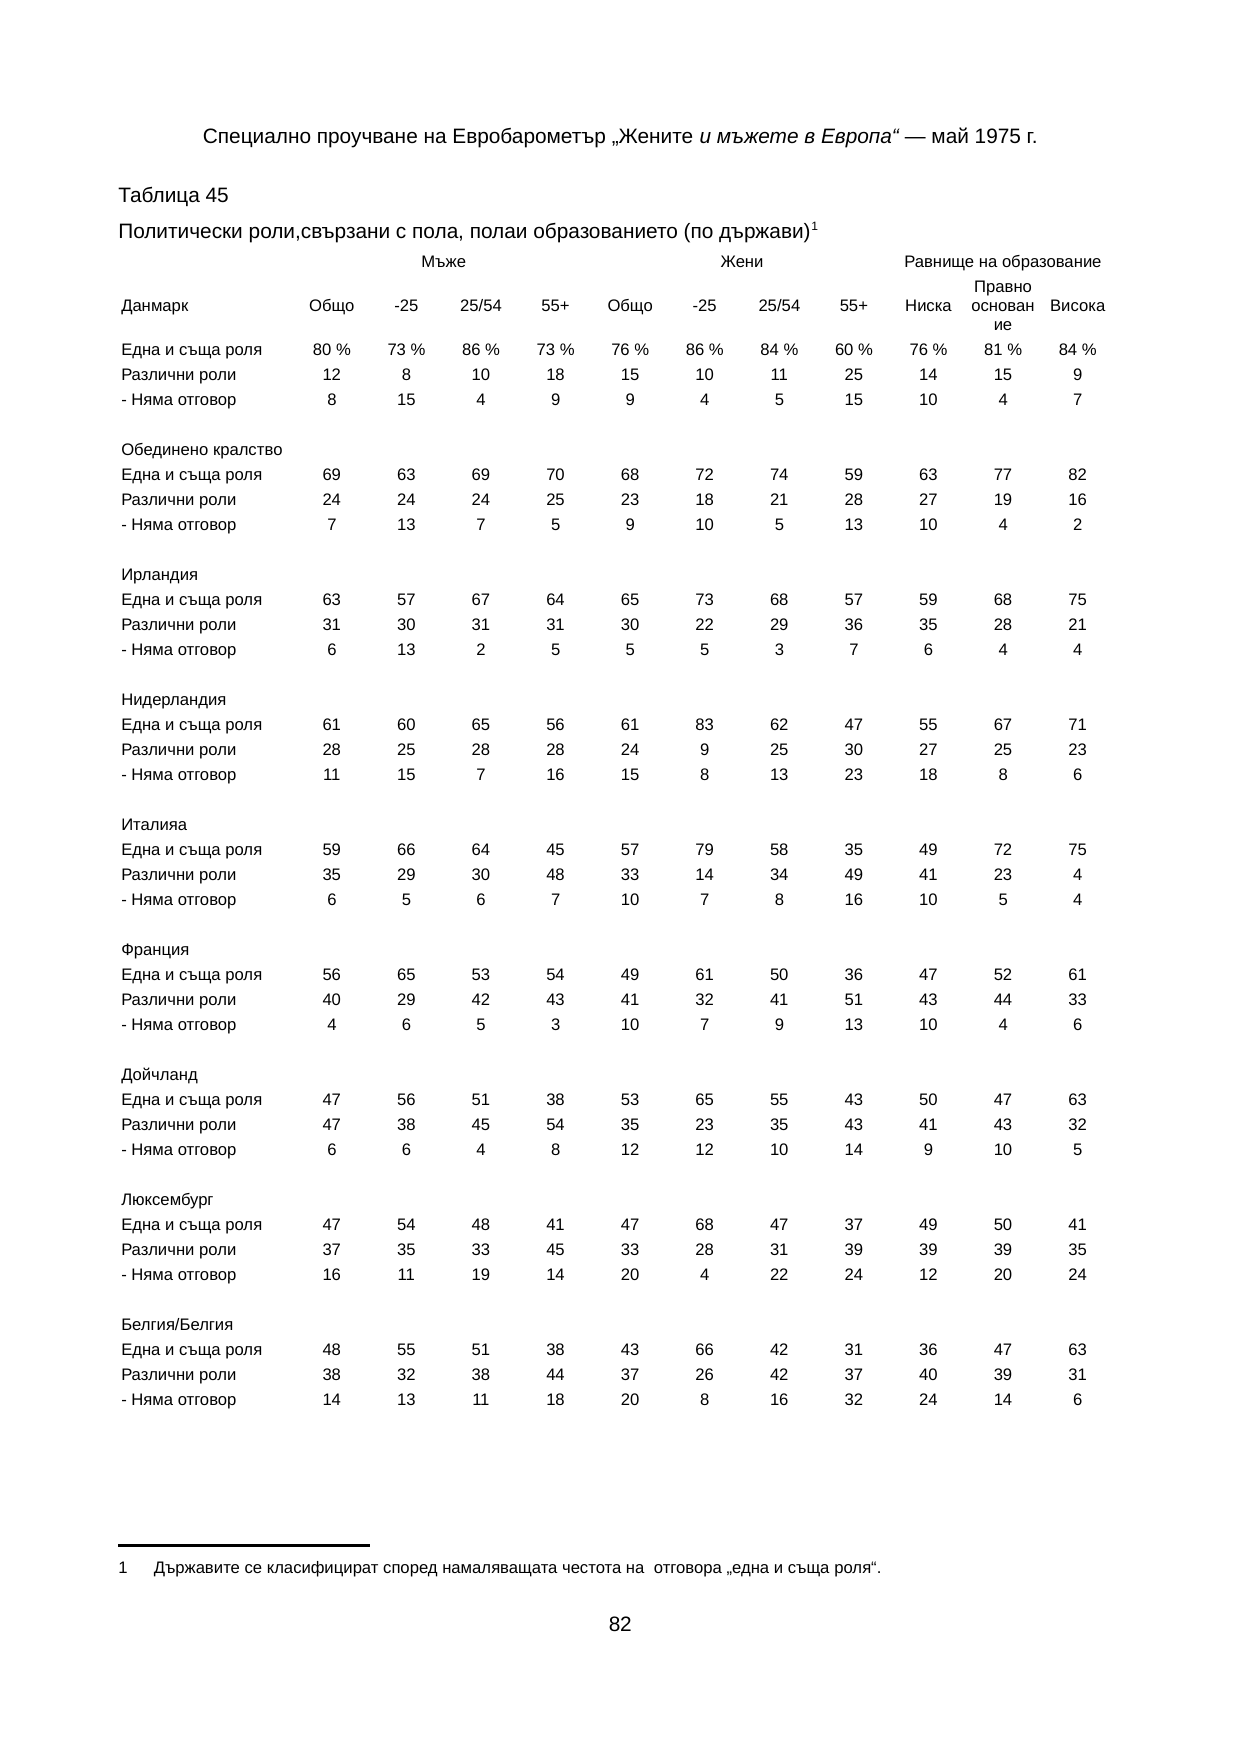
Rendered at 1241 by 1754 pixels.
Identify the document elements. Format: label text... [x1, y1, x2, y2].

table_cell [294, 1187, 369, 1212]
table_cell 36 [816, 962, 891, 987]
table_cell Данмарк [118, 274, 294, 337]
table_cell 64 [444, 837, 518, 862]
table_cell [118, 1287, 294, 1312]
table_cell 57 [369, 587, 443, 612]
table_cell 28 [966, 612, 1040, 637]
table_cell 24 [593, 737, 667, 762]
table_cell 26 [667, 1362, 742, 1387]
table_cell 16 [816, 887, 891, 912]
table_cell [891, 1287, 966, 1312]
table_cell 4 [1040, 637, 1115, 662]
table_cell [1040, 787, 1115, 812]
table_cell - Няма отговор [118, 637, 294, 662]
table_cell [742, 562, 816, 587]
table_cell [816, 687, 891, 712]
table_cell 65 [369, 962, 443, 987]
table_cell 49 [891, 1212, 966, 1237]
table_cell 48 [444, 1212, 518, 1237]
table_cell 59 [816, 462, 891, 487]
table_cell 31 [294, 612, 369, 637]
table_cell 15 [369, 762, 443, 787]
table_cell 30 [816, 737, 891, 762]
table_cell 28 [518, 737, 593, 762]
table_cell [1040, 537, 1115, 562]
table_cell 56 [369, 1087, 443, 1112]
table_cell [294, 687, 369, 712]
table_cell 8 [966, 762, 1040, 787]
table_cell 29 [369, 862, 443, 887]
table_cell [294, 937, 369, 962]
table_header Жени [593, 249, 891, 274]
table_cell 66 [667, 1337, 742, 1362]
table_cell [444, 1062, 518, 1087]
table_cell 75 [1040, 587, 1115, 612]
table_cell [593, 562, 667, 587]
table_cell 14 [891, 362, 966, 387]
table_cell 51 [444, 1087, 518, 1112]
table_cell [742, 812, 816, 837]
table_cell [369, 1287, 443, 1312]
table_cell 38 [444, 1362, 518, 1387]
table_cell 47 [966, 1087, 1040, 1112]
table_cell [369, 1312, 443, 1337]
table_cell 32 [369, 1362, 443, 1387]
table_cell [518, 787, 593, 812]
table_cell 14 [667, 862, 742, 887]
table_cell 5 [1040, 1137, 1115, 1162]
table_cell [518, 912, 593, 937]
table_cell 55 [742, 1087, 816, 1112]
table_cell 4 [966, 637, 1040, 662]
table_cell 9 [1040, 362, 1115, 387]
table_cell [667, 812, 742, 837]
table_cell 55+ [816, 274, 891, 337]
table_cell [369, 1162, 443, 1187]
table_cell 5 [742, 512, 816, 537]
table_cell 7 [667, 1012, 742, 1037]
table_cell 74 [742, 462, 816, 487]
table_cell 7 [1040, 387, 1115, 412]
table_cell Различни роли [118, 987, 294, 1012]
table_cell [1040, 812, 1115, 837]
table_cell 50 [891, 1087, 966, 1112]
table_cell 11 [742, 362, 816, 387]
table_cell [816, 412, 891, 437]
table_cell 73 % [369, 337, 443, 362]
table_cell [742, 937, 816, 962]
table_cell 30 [444, 862, 518, 887]
table_cell [667, 1037, 742, 1062]
table_cell Различни роли [118, 737, 294, 762]
table_cell 3 [742, 637, 816, 662]
table_cell 14 [816, 1137, 891, 1162]
table_cell [742, 437, 816, 462]
table_cell [294, 562, 369, 587]
table_cell 64 [518, 587, 593, 612]
table_cell [444, 687, 518, 712]
table_cell 57 [816, 587, 891, 612]
table_cell 10 [667, 512, 742, 537]
table_cell [891, 1312, 966, 1337]
table_cell Дойчланд [118, 1062, 294, 1087]
table_cell [966, 812, 1040, 837]
table_cell 63 [1040, 1087, 1115, 1112]
table_cell 3 [518, 1012, 593, 1037]
table_cell [816, 787, 891, 812]
table_cell 10 [742, 1137, 816, 1162]
table_cell Ниска [891, 274, 966, 337]
table_cell 23 [1040, 737, 1115, 762]
table_cell 63 [891, 462, 966, 487]
text Политически роли,свързани с пола, полаи образованието (по държави) [118, 219, 1122, 243]
table_cell [118, 1162, 294, 1187]
table_cell 18 [667, 487, 742, 512]
table_cell 7 [816, 637, 891, 662]
table_cell [1040, 687, 1115, 712]
text Таблица 45 [118, 183, 1122, 207]
table_cell [369, 787, 443, 812]
table_cell 38 [294, 1362, 369, 1387]
table_cell 47 [294, 1212, 369, 1237]
table_cell Различни роли [118, 1237, 294, 1262]
table_cell [667, 687, 742, 712]
table_cell [966, 1312, 1040, 1337]
table_cell 8 [667, 1387, 742, 1412]
table_cell [593, 912, 667, 937]
table_cell 4 [966, 512, 1040, 537]
table_cell 28 [444, 737, 518, 762]
table_cell [118, 412, 294, 437]
table_cell 5 [444, 1012, 518, 1037]
table_cell 22 [667, 612, 742, 637]
table_cell 12 [667, 1137, 742, 1162]
table_header [118, 249, 294, 274]
table_cell [1040, 412, 1115, 437]
table_cell 16 [742, 1387, 816, 1412]
table_cell 9 [593, 512, 667, 537]
table_cell [118, 662, 294, 687]
table_cell 11 [294, 762, 369, 787]
table_cell 41 [891, 1112, 966, 1137]
table_cell 19 [966, 487, 1040, 512]
table_cell 73 % [518, 337, 593, 362]
table_cell - Няма отговор [118, 1137, 294, 1162]
table_cell [593, 412, 667, 437]
table_cell 25 [966, 737, 1040, 762]
table_cell [1040, 662, 1115, 687]
table_cell [816, 912, 891, 937]
table_cell 21 [742, 487, 816, 512]
table_cell [667, 1062, 742, 1087]
table_cell [667, 912, 742, 937]
table_cell 11 [369, 1262, 443, 1287]
table_cell Една и съща роля [118, 962, 294, 987]
table_cell [369, 662, 443, 687]
table_cell 41 [891, 862, 966, 887]
table_cell 65 [593, 587, 667, 612]
table_cell 86 % [444, 337, 518, 362]
table_cell 37 [593, 1362, 667, 1387]
table_cell [667, 1187, 742, 1212]
table_cell [891, 437, 966, 462]
table_cell 24 [891, 1387, 966, 1412]
table_cell 51 [816, 987, 891, 1012]
table_cell 14 [966, 1387, 1040, 1412]
table_cell [742, 787, 816, 812]
table_cell Една и съща роля [118, 337, 294, 362]
table_cell 38 [518, 1087, 593, 1112]
table_cell Общо [593, 274, 667, 337]
table_cell 15 [369, 387, 443, 412]
table_cell 84 % [1040, 337, 1115, 362]
table_cell 32 [667, 987, 742, 1012]
table_cell 15 [816, 387, 891, 412]
table_cell 28 [294, 737, 369, 762]
table_cell 4 [667, 1262, 742, 1287]
table_cell 43 [816, 1112, 891, 1137]
table_cell [667, 437, 742, 462]
table_cell 47 [294, 1112, 369, 1137]
table_cell [667, 412, 742, 437]
table_cell Една и съща роля [118, 1337, 294, 1362]
table_cell [816, 1187, 891, 1212]
table_cell 4 [966, 1012, 1040, 1037]
table_cell 29 [369, 987, 443, 1012]
table_cell [294, 662, 369, 687]
table_cell [369, 912, 443, 937]
table_cell 56 [294, 962, 369, 987]
table_cell 15 [593, 762, 667, 787]
table_cell Една и съща роля [118, 837, 294, 862]
table_cell [966, 537, 1040, 562]
table_cell 6 [1040, 1387, 1115, 1412]
table_cell 66 [369, 837, 443, 862]
table_cell -25 [667, 274, 742, 337]
table_cell Правно основание [966, 274, 1040, 337]
table_cell 42 [444, 987, 518, 1012]
table_cell 12 [294, 362, 369, 387]
table_cell 4 [966, 387, 1040, 412]
table_cell 68 [667, 1212, 742, 1237]
table_cell 23 [667, 1112, 742, 1137]
table_cell Франция [118, 937, 294, 962]
table_cell 53 [444, 962, 518, 987]
table_cell 24 [816, 1262, 891, 1287]
table_cell [1040, 562, 1115, 587]
table_cell 21 [1040, 612, 1115, 637]
table_cell 55 [891, 712, 966, 737]
table_cell [816, 1312, 891, 1337]
table_cell [294, 537, 369, 562]
table_cell 47 [294, 1087, 369, 1112]
table_cell [891, 787, 966, 812]
table_cell [667, 1287, 742, 1312]
table_cell 25 [369, 737, 443, 762]
table_cell [667, 787, 742, 812]
table_cell 45 [444, 1112, 518, 1137]
table_cell [369, 537, 443, 562]
table_cell 18 [518, 1387, 593, 1412]
table_cell 13 [816, 512, 891, 537]
table_cell 54 [518, 1112, 593, 1137]
table_cell [966, 562, 1040, 587]
table_cell [816, 537, 891, 562]
table_cell 8 [369, 362, 443, 387]
table_cell 6 [369, 1012, 443, 1037]
table_cell [518, 1062, 593, 1087]
table_cell [444, 787, 518, 812]
table_cell 52 [966, 962, 1040, 987]
table_cell [369, 812, 443, 837]
table_cell [118, 1037, 294, 1062]
table_cell - Няма отговор [118, 512, 294, 537]
table_cell 20 [966, 1262, 1040, 1287]
table_cell 69 [294, 462, 369, 487]
table_cell 43 [966, 1112, 1040, 1137]
table_cell 10 [891, 887, 966, 912]
table_cell [667, 662, 742, 687]
table_cell [816, 662, 891, 687]
table_cell Различни роли [118, 862, 294, 887]
table_cell 27 [891, 737, 966, 762]
table_cell 55+ [518, 274, 593, 337]
table_cell 65 [444, 712, 518, 737]
table_cell [816, 812, 891, 837]
table_cell 35 [816, 837, 891, 862]
table_cell 72 [966, 837, 1040, 862]
table_cell [1040, 937, 1115, 962]
table_cell 7 [518, 887, 593, 912]
table_cell 50 [742, 962, 816, 987]
table_cell [891, 1037, 966, 1062]
table_cell 55 [369, 1337, 443, 1362]
table_cell 10 [891, 387, 966, 412]
table_cell [816, 1037, 891, 1062]
table_cell Висока [1040, 274, 1115, 337]
table_cell [966, 662, 1040, 687]
table_cell 48 [518, 862, 593, 887]
table_cell 9 [518, 387, 593, 412]
table_cell [891, 1062, 966, 1087]
table_cell 39 [816, 1237, 891, 1262]
table_cell 70 [518, 462, 593, 487]
table_cell 5 [369, 887, 443, 912]
table_cell [966, 1062, 1040, 1087]
table_cell 4 [1040, 887, 1115, 912]
table_cell 49 [816, 862, 891, 887]
table_cell [294, 787, 369, 812]
table_cell 8 [742, 887, 816, 912]
table_cell [891, 687, 966, 712]
table_cell 68 [593, 462, 667, 487]
table_cell 4 [444, 1137, 518, 1162]
table_cell 24 [294, 487, 369, 512]
table_cell 22 [742, 1262, 816, 1287]
table_cell 7 [667, 887, 742, 912]
table_cell Една и съща роля [118, 1212, 294, 1237]
table_cell 14 [294, 1387, 369, 1412]
table_cell 24 [1040, 1262, 1115, 1287]
table_cell 13 [369, 1387, 443, 1412]
table_cell 75 [1040, 837, 1115, 862]
table_cell [742, 1037, 816, 1062]
table_cell 6 [294, 637, 369, 662]
table_cell 38 [518, 1337, 593, 1362]
table_cell 10 [891, 1012, 966, 1037]
table_cell - Няма отговор [118, 887, 294, 912]
table_cell [518, 937, 593, 962]
table_cell - Няма отговор [118, 387, 294, 412]
table_cell Нидерландия [118, 687, 294, 712]
table_cell [444, 412, 518, 437]
table_cell [742, 662, 816, 687]
table_cell 63 [294, 587, 369, 612]
table_cell [518, 1187, 593, 1212]
table_cell 39 [891, 1237, 966, 1262]
table_cell 68 [742, 587, 816, 612]
table_cell [742, 412, 816, 437]
table_cell 13 [742, 762, 816, 787]
table_cell Общо [294, 274, 369, 337]
table_cell 35 [891, 612, 966, 637]
table_cell 33 [593, 1237, 667, 1262]
table_cell [369, 937, 443, 962]
table_cell 13 [369, 637, 443, 662]
table_cell 35 [742, 1112, 816, 1137]
table_cell 15 [593, 362, 667, 387]
table_cell 8 [518, 1137, 593, 1162]
table_cell - Няма отговор [118, 762, 294, 787]
table_cell [369, 687, 443, 712]
table_cell Различни роли [118, 487, 294, 512]
table_cell 41 [593, 987, 667, 1012]
table_cell Белгия/Белгия [118, 1312, 294, 1337]
table_cell 6 [294, 1137, 369, 1162]
table_cell [369, 1187, 443, 1212]
table_cell 39 [966, 1362, 1040, 1387]
table_cell 65 [667, 1087, 742, 1112]
table_cell 61 [294, 712, 369, 737]
table_cell 10 [444, 362, 518, 387]
table_cell 57 [593, 837, 667, 862]
table_cell [444, 562, 518, 587]
table_cell [518, 687, 593, 712]
table_cell [966, 1187, 1040, 1212]
table_cell 25/54 [742, 274, 816, 337]
table_cell [518, 562, 593, 587]
table_cell 7 [444, 512, 518, 537]
table_cell 4 [1040, 862, 1115, 887]
table_cell 62 [742, 712, 816, 737]
table_cell 7 [294, 512, 369, 537]
table_cell [444, 1187, 518, 1212]
table_cell 73 [667, 587, 742, 612]
table_cell [518, 662, 593, 687]
table_cell [816, 437, 891, 462]
table_cell 47 [593, 1212, 667, 1237]
table_cell 20 [593, 1387, 667, 1412]
table_cell - Няма отговор [118, 1387, 294, 1412]
table_cell 40 [891, 1362, 966, 1387]
table_cell [891, 412, 966, 437]
table_cell 80 % [294, 337, 369, 362]
table_cell 61 [593, 712, 667, 737]
table_cell 25 [816, 362, 891, 387]
table_cell [742, 1187, 816, 1212]
table_cell 18 [891, 762, 966, 787]
table_cell [1040, 1162, 1115, 1187]
table_cell 71 [1040, 712, 1115, 737]
table_cell [667, 937, 742, 962]
table_cell [966, 1287, 1040, 1312]
table_cell 60 % [816, 337, 891, 362]
table_cell [294, 437, 369, 462]
table_cell 6 [1040, 1012, 1115, 1037]
table_cell [444, 1162, 518, 1187]
table_cell [816, 1162, 891, 1187]
table_cell 56 [518, 712, 593, 737]
table_cell 19 [444, 1262, 518, 1287]
table_cell 23 [816, 762, 891, 787]
table_cell 25 [742, 737, 816, 762]
text Държавите се класифицират според намаляващата честота на отговора „една и съща роля“. [118, 1557, 1122, 1577]
table_cell [966, 412, 1040, 437]
table_cell [444, 537, 518, 562]
table_cell - Няма отговор [118, 1262, 294, 1287]
table_cell [444, 912, 518, 937]
table_cell 45 [518, 1237, 593, 1262]
table_cell [1040, 912, 1115, 937]
table_cell [891, 812, 966, 837]
table_cell 10 [593, 1012, 667, 1037]
table_cell [444, 937, 518, 962]
table_cell [593, 537, 667, 562]
table_cell 31 [1040, 1362, 1115, 1387]
table_cell [369, 412, 443, 437]
table_cell [891, 537, 966, 562]
table_cell [667, 1312, 742, 1337]
table_cell 47 [966, 1337, 1040, 1362]
table_cell 49 [891, 837, 966, 862]
table_cell 25/54 [444, 274, 518, 337]
table_cell 59 [294, 837, 369, 862]
table_cell 36 [891, 1337, 966, 1362]
table_cell [742, 687, 816, 712]
table_cell [294, 912, 369, 937]
table_cell Една и съща роля [118, 1087, 294, 1112]
table_cell [966, 787, 1040, 812]
table_cell 33 [444, 1237, 518, 1262]
table_cell [593, 1162, 667, 1187]
table_cell Една и съща роля [118, 712, 294, 737]
table_cell 38 [369, 1112, 443, 1137]
table_cell [518, 437, 593, 462]
table_cell [742, 912, 816, 937]
table_cell 41 [518, 1212, 593, 1237]
table_cell 63 [369, 462, 443, 487]
table_cell 47 [891, 962, 966, 987]
table_cell 49 [593, 962, 667, 987]
table_cell 5 [667, 637, 742, 662]
table_header Равнище на образование [891, 249, 1115, 274]
table_cell 8 [294, 387, 369, 412]
table_cell 48 [294, 1337, 369, 1362]
table_cell Една и съща роля [118, 462, 294, 487]
table_cell 13 [816, 1012, 891, 1037]
table_cell 30 [593, 612, 667, 637]
table_cell [444, 812, 518, 837]
table_cell [444, 662, 518, 687]
table_cell 2 [444, 637, 518, 662]
table_cell Обединено кралство [118, 437, 294, 462]
table_cell [118, 912, 294, 937]
table_cell 36 [816, 612, 891, 637]
table_cell 16 [1040, 487, 1115, 512]
table_cell 24 [369, 487, 443, 512]
table_cell [593, 812, 667, 837]
table_cell [593, 1312, 667, 1337]
table_cell 45 [518, 837, 593, 862]
table_cell [816, 1287, 891, 1312]
table_cell 68 [966, 587, 1040, 612]
table_cell Италияa [118, 812, 294, 837]
table_cell [966, 1162, 1040, 1187]
table_cell 30 [369, 612, 443, 637]
table_cell [742, 1162, 816, 1187]
table_cell 5 [593, 637, 667, 662]
table_cell [667, 1162, 742, 1187]
table_cell 6 [891, 637, 966, 662]
table_cell 39 [966, 1237, 1040, 1262]
table_cell [518, 412, 593, 437]
table_cell [1040, 1037, 1115, 1062]
table_cell Люксембург [118, 1187, 294, 1212]
table_cell 40 [294, 987, 369, 1012]
table_cell 44 [518, 1362, 593, 1387]
table_cell [294, 1037, 369, 1062]
table_cell 34 [742, 862, 816, 887]
table_cell [1040, 1287, 1115, 1312]
table_cell [518, 1162, 593, 1187]
table_cell 61 [1040, 962, 1115, 987]
table_cell 16 [294, 1262, 369, 1287]
table_cell 16 [518, 762, 593, 787]
table_cell 27 [891, 487, 966, 512]
table_cell [891, 912, 966, 937]
table_cell [593, 1187, 667, 1212]
table_cell 28 [667, 1237, 742, 1262]
table_cell [742, 1287, 816, 1312]
table_cell 24 [444, 487, 518, 512]
table_cell [369, 1062, 443, 1087]
table_cell [369, 562, 443, 587]
table_cell 6 [444, 887, 518, 912]
table_cell [518, 1287, 593, 1312]
table_cell Различни роли [118, 362, 294, 387]
table_cell [742, 1062, 816, 1087]
table_cell 10 [891, 512, 966, 537]
table_cell 6 [294, 887, 369, 912]
table_cell [1040, 1062, 1115, 1087]
table_cell [593, 937, 667, 962]
table_cell 7 [444, 762, 518, 787]
table_cell 28 [816, 487, 891, 512]
table_cell Една и съща роля [118, 587, 294, 612]
table_cell 41 [742, 987, 816, 1012]
table_cell 9 [891, 1137, 966, 1162]
table_cell 63 [1040, 1337, 1115, 1362]
table_cell 69 [444, 462, 518, 487]
table_cell 9 [667, 737, 742, 762]
table_cell 31 [816, 1337, 891, 1362]
table_cell [816, 562, 891, 587]
table_cell 77 [966, 462, 1040, 487]
table_cell [1040, 1187, 1115, 1212]
table_cell 31 [444, 612, 518, 637]
table_cell [593, 1287, 667, 1312]
table_cell [966, 937, 1040, 962]
table_cell 5 [966, 887, 1040, 912]
table_cell [294, 1062, 369, 1087]
table_cell 43 [891, 987, 966, 1012]
table_cell - Няма отговор [118, 1012, 294, 1037]
table_cell [593, 787, 667, 812]
table_cell [891, 1187, 966, 1212]
table_cell 4 [444, 387, 518, 412]
table_cell [593, 1037, 667, 1062]
table_cell 83 [667, 712, 742, 737]
table_cell [518, 812, 593, 837]
table_cell 4 [667, 387, 742, 412]
table_cell 11 [444, 1387, 518, 1412]
table_cell 32 [1040, 1112, 1115, 1137]
table_cell 43 [518, 987, 593, 1012]
table_cell Различни роли [118, 1362, 294, 1387]
table_cell 20 [593, 1262, 667, 1287]
table_cell 23 [966, 862, 1040, 887]
table_cell [593, 662, 667, 687]
table_cell 42 [742, 1362, 816, 1387]
table_cell [369, 437, 443, 462]
table_cell [593, 437, 667, 462]
table_cell 42 [742, 1337, 816, 1362]
table_cell [518, 1037, 593, 1062]
table_cell [891, 1162, 966, 1187]
table_cell [891, 562, 966, 587]
table_cell 32 [816, 1387, 891, 1412]
table_cell [966, 437, 1040, 462]
table_cell -25 [369, 274, 443, 337]
table_cell 47 [816, 712, 891, 737]
table_cell [518, 537, 593, 562]
table_cell [294, 412, 369, 437]
table_cell 25 [518, 487, 593, 512]
table_cell [816, 937, 891, 962]
table_cell 33 [1040, 987, 1115, 1012]
table_cell [118, 787, 294, 812]
table_cell 47 [742, 1212, 816, 1237]
table_cell 2 [1040, 512, 1115, 537]
table_cell 10 [966, 1137, 1040, 1162]
table_cell 58 [742, 837, 816, 862]
table_cell 12 [891, 1262, 966, 1287]
table_cell 5 [742, 387, 816, 412]
table_cell 9 [593, 387, 667, 412]
table_cell 59 [891, 587, 966, 612]
table_cell 67 [444, 587, 518, 612]
table_cell 51 [444, 1337, 518, 1362]
table_cell 4 [294, 1012, 369, 1037]
table_cell 14 [518, 1262, 593, 1287]
table_cell [667, 537, 742, 562]
table_cell 79 [667, 837, 742, 862]
table_cell [294, 1312, 369, 1337]
table_cell 5 [518, 637, 593, 662]
table_cell 10 [593, 887, 667, 912]
table_cell 15 [966, 362, 1040, 387]
table_cell 60 [369, 712, 443, 737]
table_cell [593, 1062, 667, 1087]
table_cell 35 [294, 862, 369, 887]
table_header Мъже [294, 249, 593, 274]
table_cell 54 [369, 1212, 443, 1237]
table_cell Ирландия [118, 562, 294, 587]
table_cell [742, 537, 816, 562]
table_cell 33 [593, 862, 667, 887]
table_cell 37 [816, 1212, 891, 1237]
table_cell 6 [1040, 762, 1115, 787]
table_cell [294, 1287, 369, 1312]
table_cell 43 [593, 1337, 667, 1362]
table_cell 5 [518, 512, 593, 537]
table_cell 86 % [667, 337, 742, 362]
table_cell [444, 1037, 518, 1062]
table_cell [891, 937, 966, 962]
table_cell [1040, 1312, 1115, 1337]
table_cell 67 [966, 712, 1040, 737]
table_cell [294, 812, 369, 837]
table_cell 72 [667, 462, 742, 487]
table_cell [518, 1312, 593, 1337]
table_cell 61 [667, 962, 742, 987]
table_cell 13 [369, 512, 443, 537]
table_cell 44 [966, 987, 1040, 1012]
table_cell 84 % [742, 337, 816, 362]
table_cell 54 [518, 962, 593, 987]
table_cell 10 [667, 362, 742, 387]
table_cell [118, 537, 294, 562]
table_cell 37 [294, 1237, 369, 1262]
table_cell 29 [742, 612, 816, 637]
table_cell [816, 1062, 891, 1087]
table_cell [369, 1037, 443, 1062]
table_cell Различни роли [118, 1112, 294, 1137]
table_cell 35 [1040, 1237, 1115, 1262]
table_cell 43 [816, 1087, 891, 1112]
table_cell 12 [593, 1137, 667, 1162]
table_cell 41 [1040, 1212, 1115, 1237]
table_cell Различни роли [118, 612, 294, 637]
table_cell 8 [667, 762, 742, 787]
table_cell [1040, 437, 1115, 462]
table_cell 81 % [966, 337, 1040, 362]
table_cell 35 [369, 1237, 443, 1262]
table_cell 82 [1040, 462, 1115, 487]
table_cell 76 % [593, 337, 667, 362]
table_cell 50 [966, 1212, 1040, 1237]
table_cell 31 [518, 612, 593, 637]
table_cell 6 [369, 1137, 443, 1162]
table_cell 31 [742, 1237, 816, 1262]
table_cell [667, 562, 742, 587]
table_cell 23 [593, 487, 667, 512]
table_cell [593, 687, 667, 712]
table_cell [294, 1162, 369, 1187]
table_cell 53 [593, 1087, 667, 1112]
table_cell [444, 437, 518, 462]
table_cell [966, 687, 1040, 712]
table_cell [891, 662, 966, 687]
table_cell [966, 1037, 1040, 1062]
table_cell 9 [742, 1012, 816, 1037]
table_cell [444, 1287, 518, 1312]
table_cell 35 [593, 1112, 667, 1137]
table_cell [742, 1312, 816, 1337]
table_cell [966, 912, 1040, 937]
table_cell [444, 1312, 518, 1337]
table_cell 37 [816, 1362, 891, 1387]
table_cell 76 % [891, 337, 966, 362]
table_cell 18 [518, 362, 593, 387]
